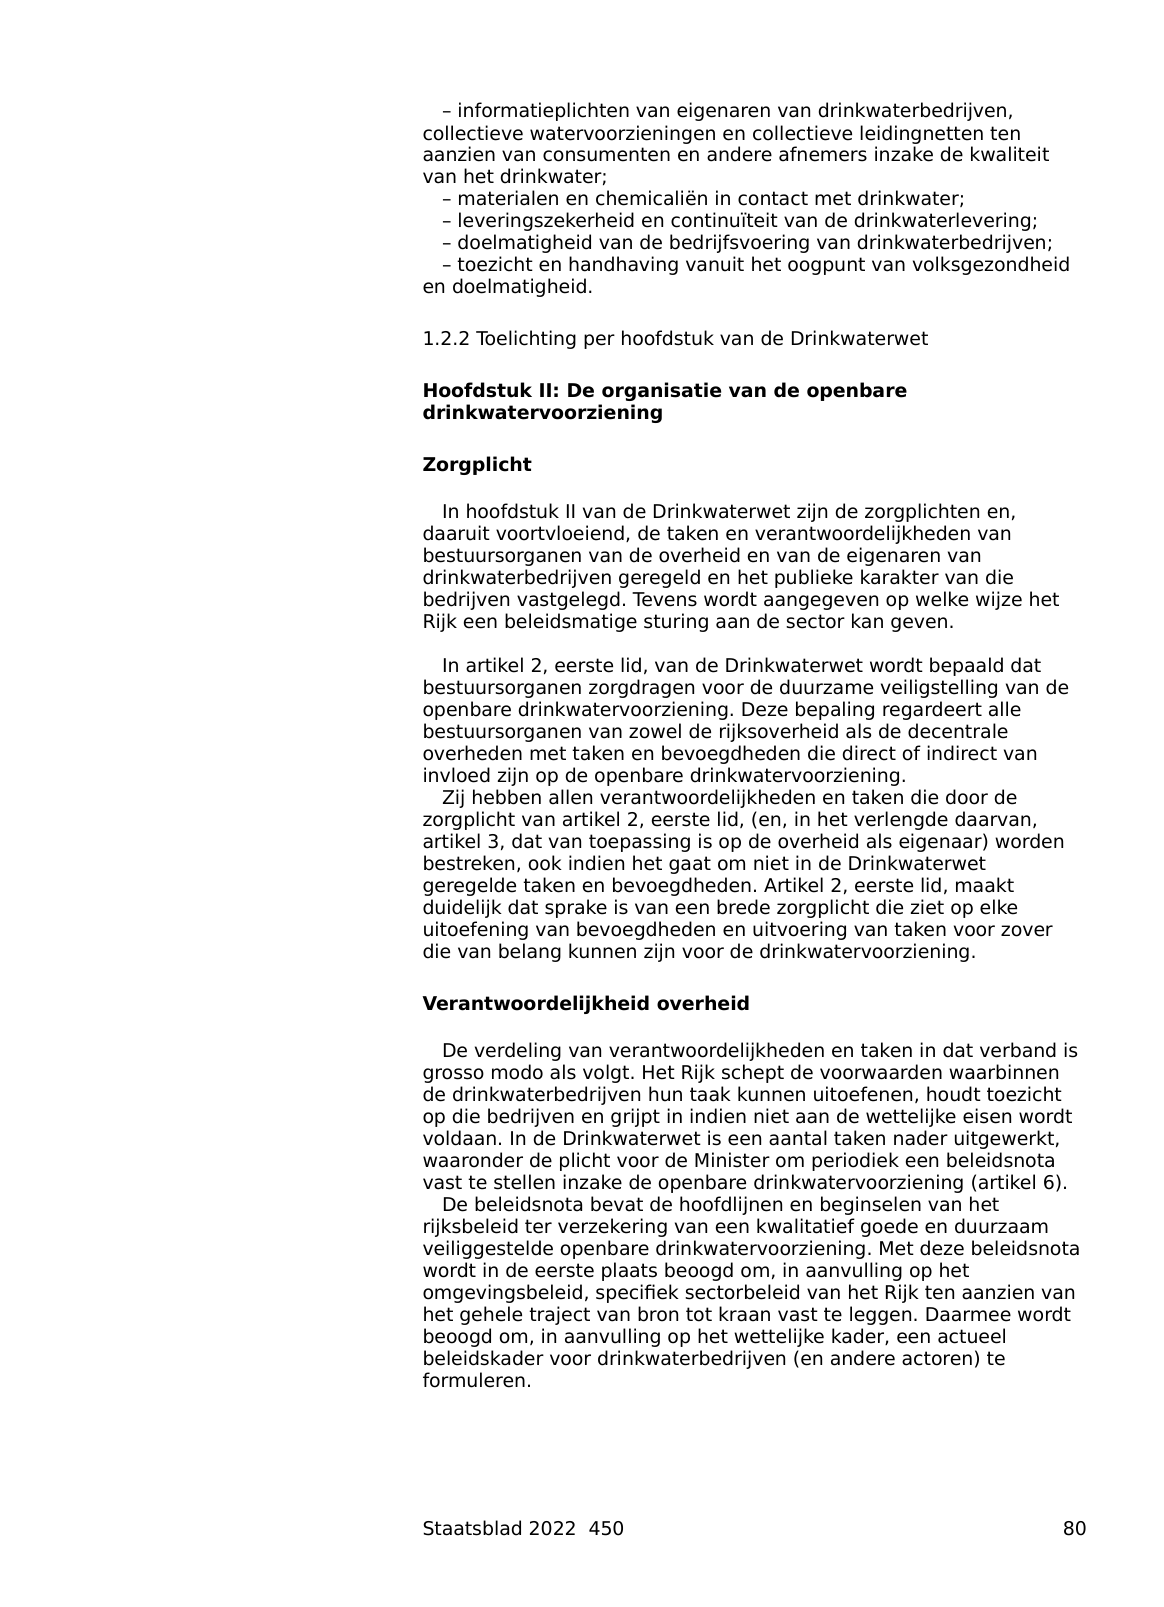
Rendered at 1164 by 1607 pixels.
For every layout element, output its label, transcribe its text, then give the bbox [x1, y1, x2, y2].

subtitle Hoofdstuk II: De organisatie van de openbare drinkwatervoorziening [422, 380, 1087, 424]
text De verdeling van verantwoordelijkheden en taken in dat verband is grosso modo als volgt. Het Rijk schept de voorwaarden waarbinnen de drinkwaterbedrijven hun taak kunnen uitoefenen, houdt toezicht op die bedrijven en grijpt in indien niet aan de wettelijke eisen wordt voldaan. In de Drinkwaterwet is een aantal taken nader uitgewerkt, waaronder de plicht voor de Minister om periodiek een beleidsnota vast te stellen inzake de openbare drinkwatervoorziening (artikel 6). [422, 1040, 1087, 1194]
text De beleidsnota bevat de hoofdlijnen en beginselen van het rijksbeleid ter verzekering van een kwalitatief goede en duurzaam veiliggestelde openbare drinkwatervoorziening. Met deze beleidsnota wordt in de eerste plaats beoogd om, in aanvulling op het omgevingsbeleid, specifiek sectorbeleid van het Rijk ten aanzien van het gehele traject van bron tot kraan vast te leggen. Daarmee wordt beoogd om, in aanvulling op het wettelijke kader, een actueel beleidskader voor drinkwaterbedrijven (en andere actoren) te formuleren. [422, 1194, 1087, 1392]
text – materialen en chemicaliën in contact met drinkwater; [422, 188, 1087, 210]
text In hoofdstuk II van de Drinkwaterwet zijn de zorgplichten en, daaruit voortvloeiend, de taken en verantwoordelijkheden van bestuursorganen van de overheid en van de eigenaren van drinkwaterbedrijven geregeld en het publieke karakter van die bedrijven vastgelegd. Tevens wordt aangegeven op welke wijze het Rijk een beleidsmatige sturing aan de sector kan geven. [422, 501, 1087, 633]
text Zij hebben allen verantwoordelijkheden en taken die door de zorgplicht van artikel 2, eerste lid, (en, in het verlengde daarvan, artikel 3, dat van toepassing is op de overheid als eigenaar) worden bestreken, ook indien het gaat om niet in de Drinkwaterwet geregelde taken en bevoegdheden. Artikel 2, eerste lid, maakt duidelijk dat sprake is van een brede zorgplicht die ziet op elke uitoefening van bevoegdheden en uitvoering van taken voor zover die van belang kunnen zijn voor de drinkwatervoorziening. [422, 787, 1087, 963]
text – leveringszekerheid en continuïteit van de drinkwaterlevering; [422, 210, 1087, 232]
text In artikel 2, eerste lid, van de Drinkwaterwet wordt bepaald dat bestuursorganen zorgdragen voor de duurzame veiligstelling van de openbare drinkwatervoorziening. Deze bepaling regardeert alle bestuursorganen van zowel de rijksoverheid als de decentrale overheden met taken en bevoegdheden die direct of indirect van invloed zijn op de openbare drinkwatervoorziening. [422, 655, 1087, 787]
text – doelmatigheid van de bedrijfsvoering van drinkwaterbedrijven; [422, 232, 1087, 254]
subtitle Zorgplicht [422, 454, 1087, 476]
subtitle Verantwoordelijkheid overheid [422, 993, 1087, 1015]
text – toezicht en handhaving vanuit het oogpunt van volksgezondheid en doelmatigheid. [422, 254, 1087, 298]
subtitle 1.2.2 Toelichting per hoofdstuk van de Drinkwaterwet [422, 328, 1087, 350]
text – informatieplichten van eigenaren van drinkwaterbedrijven, collectieve watervoorzieningen en collectieve leidingnetten ten aanzien van consumenten en andere afnemers inzake de kwaliteit van het drinkwater; [422, 100, 1087, 188]
